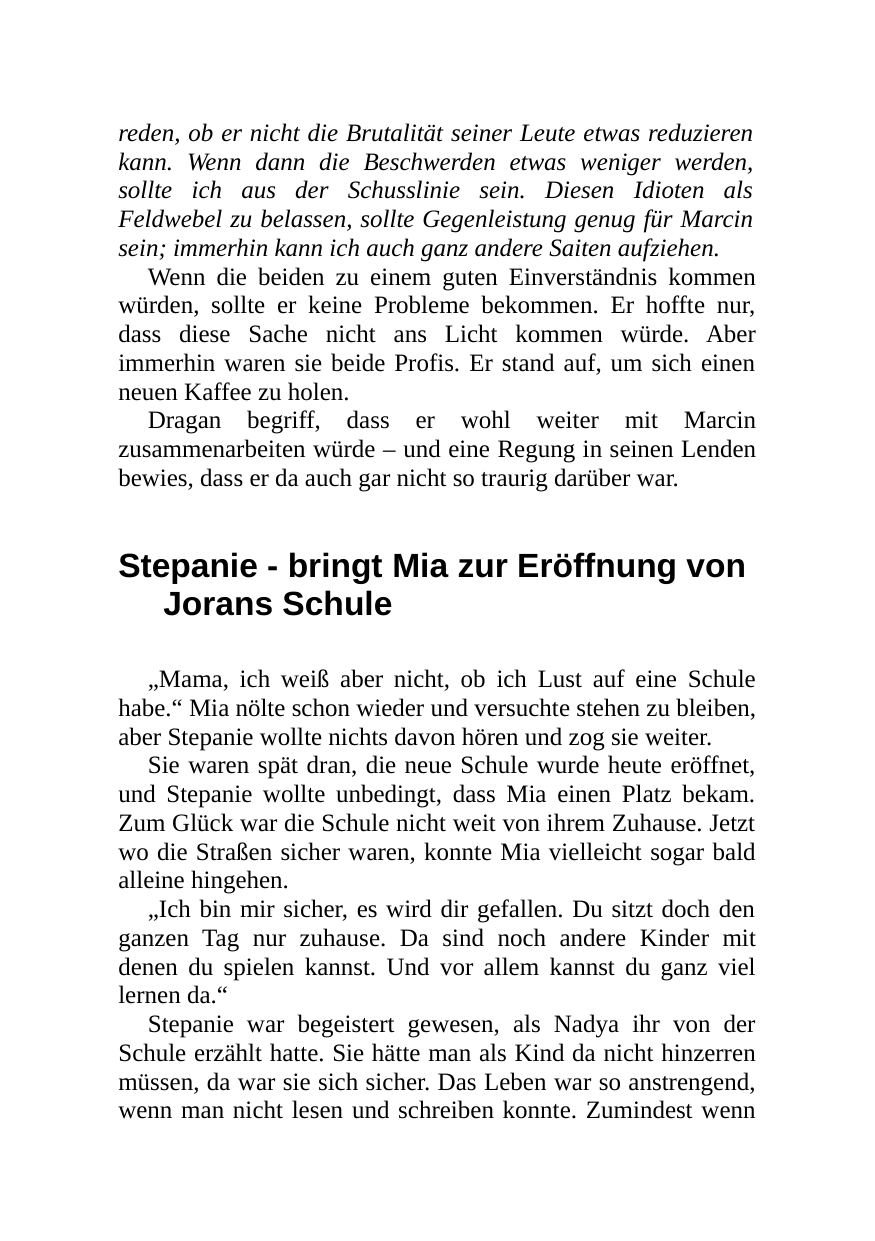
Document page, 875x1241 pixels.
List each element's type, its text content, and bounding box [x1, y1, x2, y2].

text Stepanie war begeistert gewesen, als Nadya ihr von der Schule erzählt hatte. Sie hätte man als Kind da nicht hinzerren müssen, da war sie sich sicher. Das Leben war so anstrengend, wenn man nicht lesen und schreiben konnte. Zumindest wenn [118, 1009, 756, 1124]
text Dragan begriff, dass er wohl weiter mit Marcin zusammenarbeiten würde – und eine Regung in seinen Lenden bewies, dass er da auch gar nicht so traurig darüber war. [118, 406, 756, 492]
text „Ich bin mir sicher, es wird dir gefallen. Du sitzt doch den ganzen Tag nur zuhause. Da sind noch andere Kinder mit denen du spielen kannst. Und vor allem kannst du ganz viel lernen da.“ [118, 894, 756, 1009]
text „Mama, ich weiß aber nicht, ob ich Lust auf eine Schule habe.“ Mia nölte schon wieder und versuchte stehen zu bleiben, aber Stepanie wollte nichts davon hören und zog sie weiter. [118, 664, 756, 750]
text reden, ob er nicht die Brutalität seiner Leute etwas reduzieren kann. Wenn dann die Beschwerden etwas weniger werden, sollte ich aus der Schusslinie sein. Diesen Idioten als Feldwebel zu belassen, sollte Gegenleistung genug für Marcin sein; immerhin kann ich auch ganz andere Saiten aufziehen. [118, 118, 756, 262]
subtitle Stepanie - bringt Mia zur Eröffnung von Jorans Schule [118, 546, 756, 623]
text Sie waren spät dran, die neue Schule wurde heute eröffnet, und Stepanie wollte unbedingt, dass Mia einen Platz bekam. Zum Glück war die Schule nicht weit von ihrem Zuhause. Jetzt wo die Straßen sicher waren, konnte Mia vielleicht sogar bald alleine hingehen. [118, 750, 756, 894]
text Wenn die beiden zu einem guten Einverständnis kommen würden, sollte er keine Probleme bekommen. Er hoffte nur, dass diese Sache nicht ans Licht kommen würde. Aber immerhin waren sie beide Profis. Er stand auf, um sich einen neuen Kaffee zu holen. [118, 262, 756, 406]
